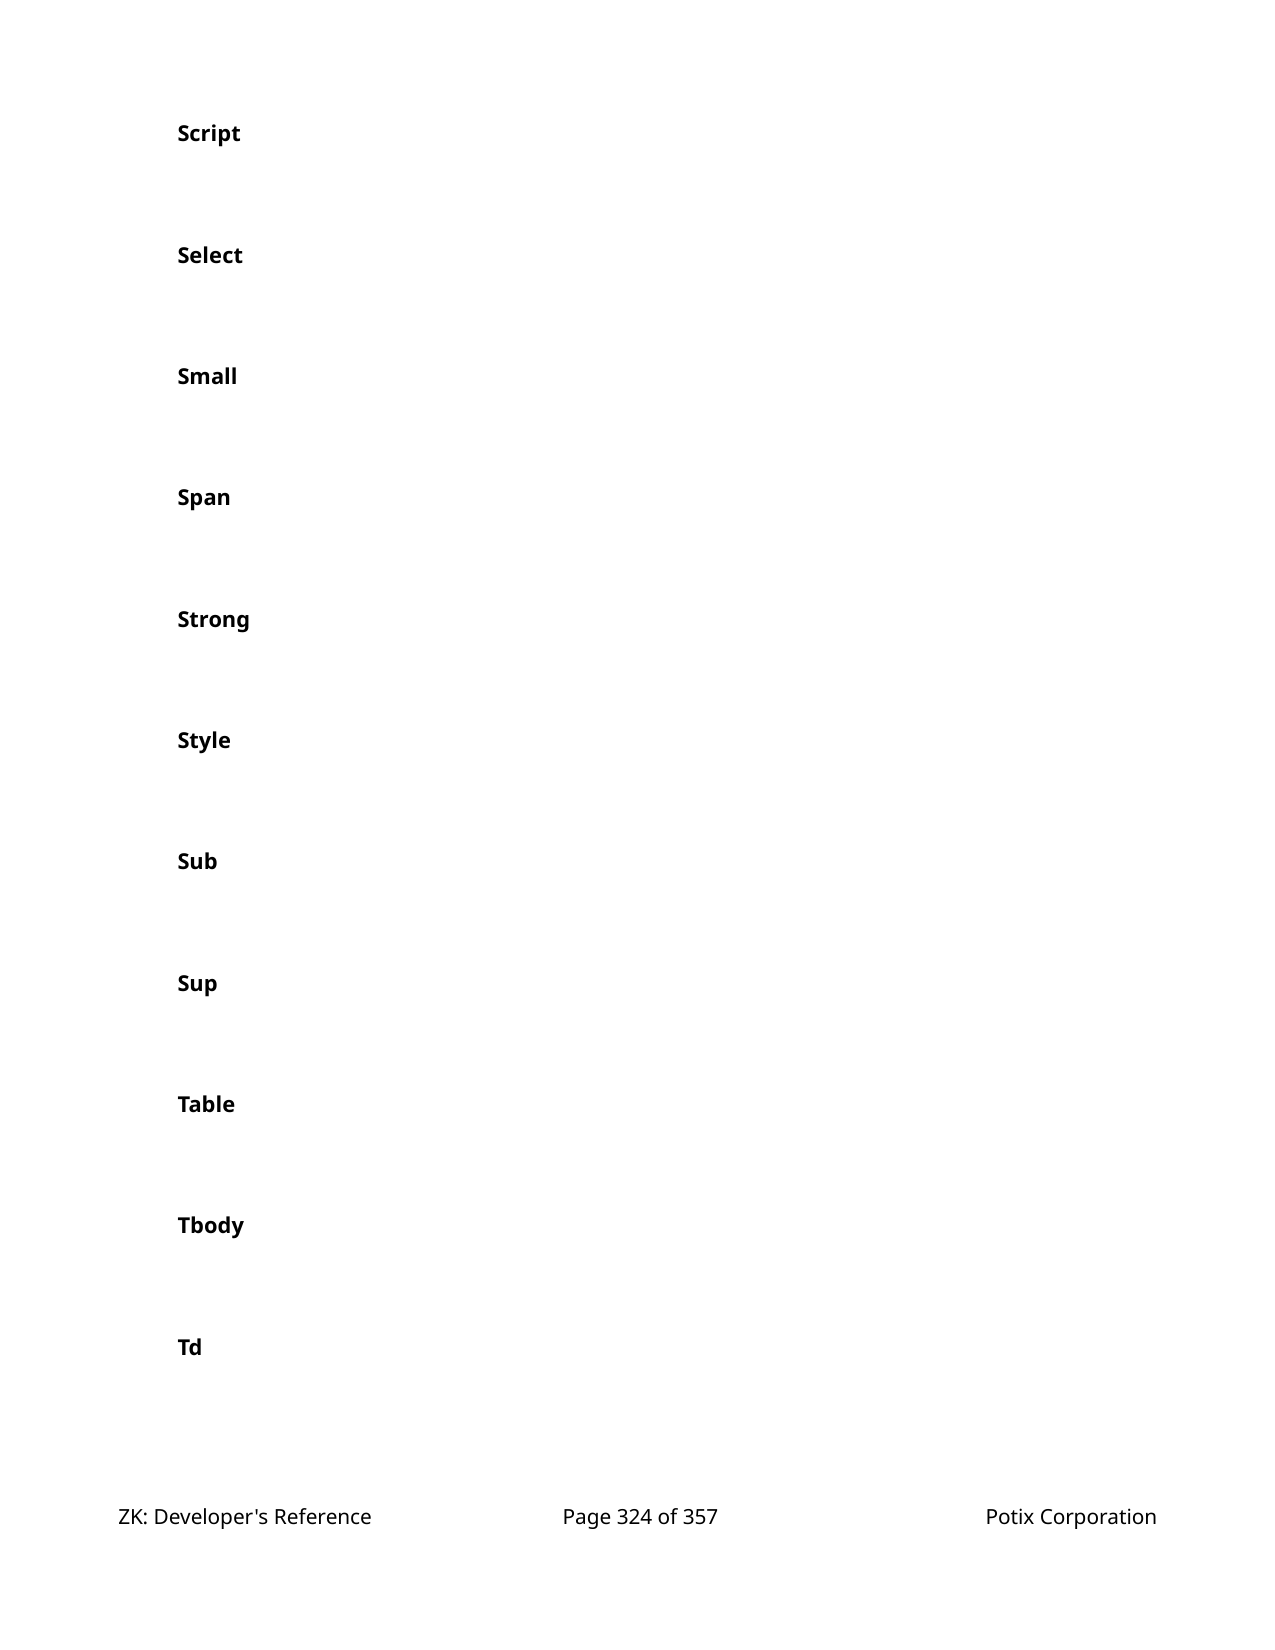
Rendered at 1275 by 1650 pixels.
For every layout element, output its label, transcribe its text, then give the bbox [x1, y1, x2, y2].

subtitle Style [177, 725, 1157, 755]
subtitle Script [177, 118, 1157, 148]
subtitle Strong [177, 603, 1157, 633]
subtitle Small [177, 361, 1157, 391]
subtitle Sub [177, 846, 1157, 876]
subtitle Sup [177, 968, 1157, 998]
subtitle Select [177, 239, 1157, 269]
subtitle Table [177, 1089, 1157, 1119]
subtitle Span [177, 482, 1157, 512]
subtitle Td [177, 1332, 1157, 1362]
subtitle Tbody [177, 1210, 1157, 1240]
